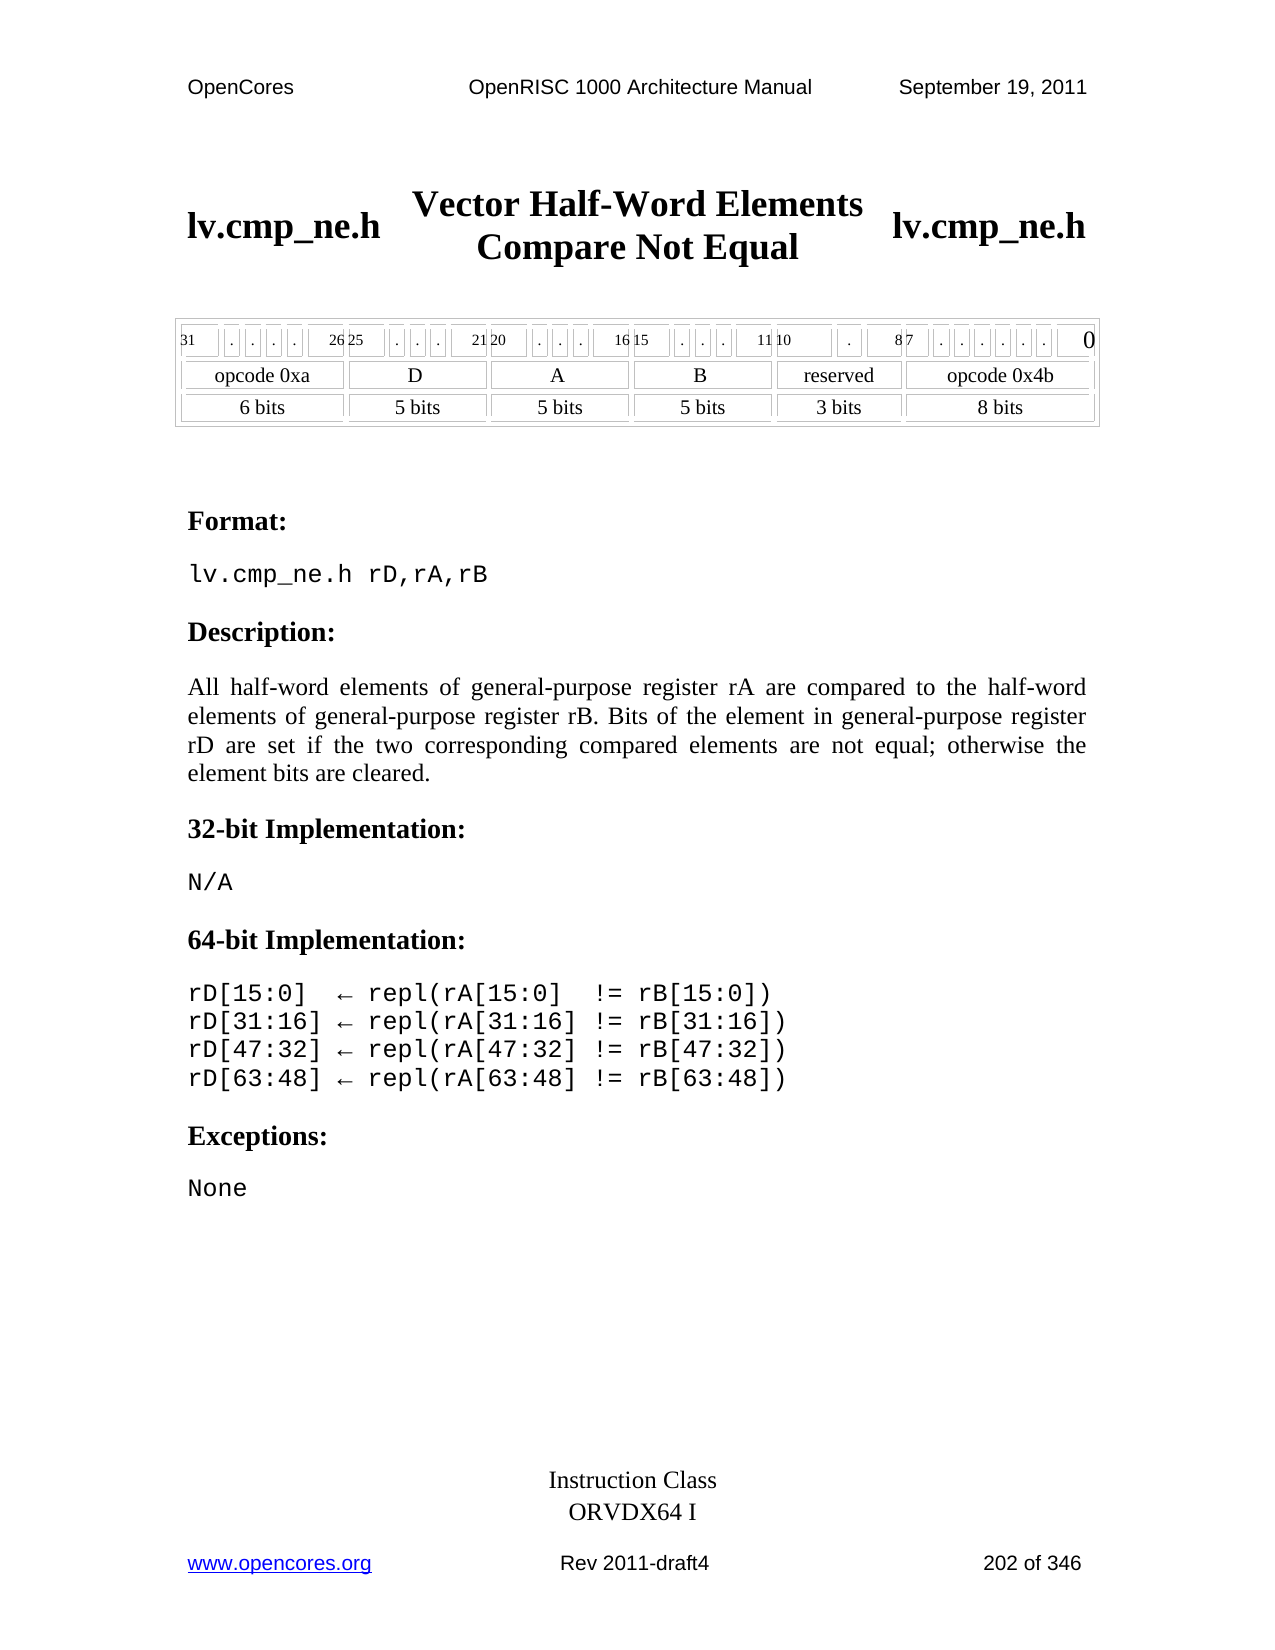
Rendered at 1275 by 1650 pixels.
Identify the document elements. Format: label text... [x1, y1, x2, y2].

text rD[15:0] ← repl(rA[15:0] != rB[15:0]) rD[31:16] ← repl(rA[31:16] != rB[31:16]) rD[47:32] ← repl(rA[47:32] != rB[47:32]) rD[63:48] ← repl(rA[63:48] != rB[63:48]) [187, 980, 1087, 1094]
text Format: [187, 504, 1087, 536]
text 32-bit Implementation: [187, 812, 1087, 844]
text None [187, 1176, 1087, 1204]
text N/A [187, 869, 1087, 898]
text Description: [187, 615, 1087, 647]
text 64-bit Implementation: [187, 923, 1087, 955]
text All half-word elements of general-purpose register rA are compared to the half-word elements of general-purpose register rB. Bits of the element in general-purpose register rD are set if the two corresponding compared elements are not equal; otherwise the element bits are cleared. [187, 672, 1087, 787]
text Exceptions: [187, 1119, 1087, 1151]
text lv.cmp_ne.h rD,rA,rB [187, 561, 1087, 590]
